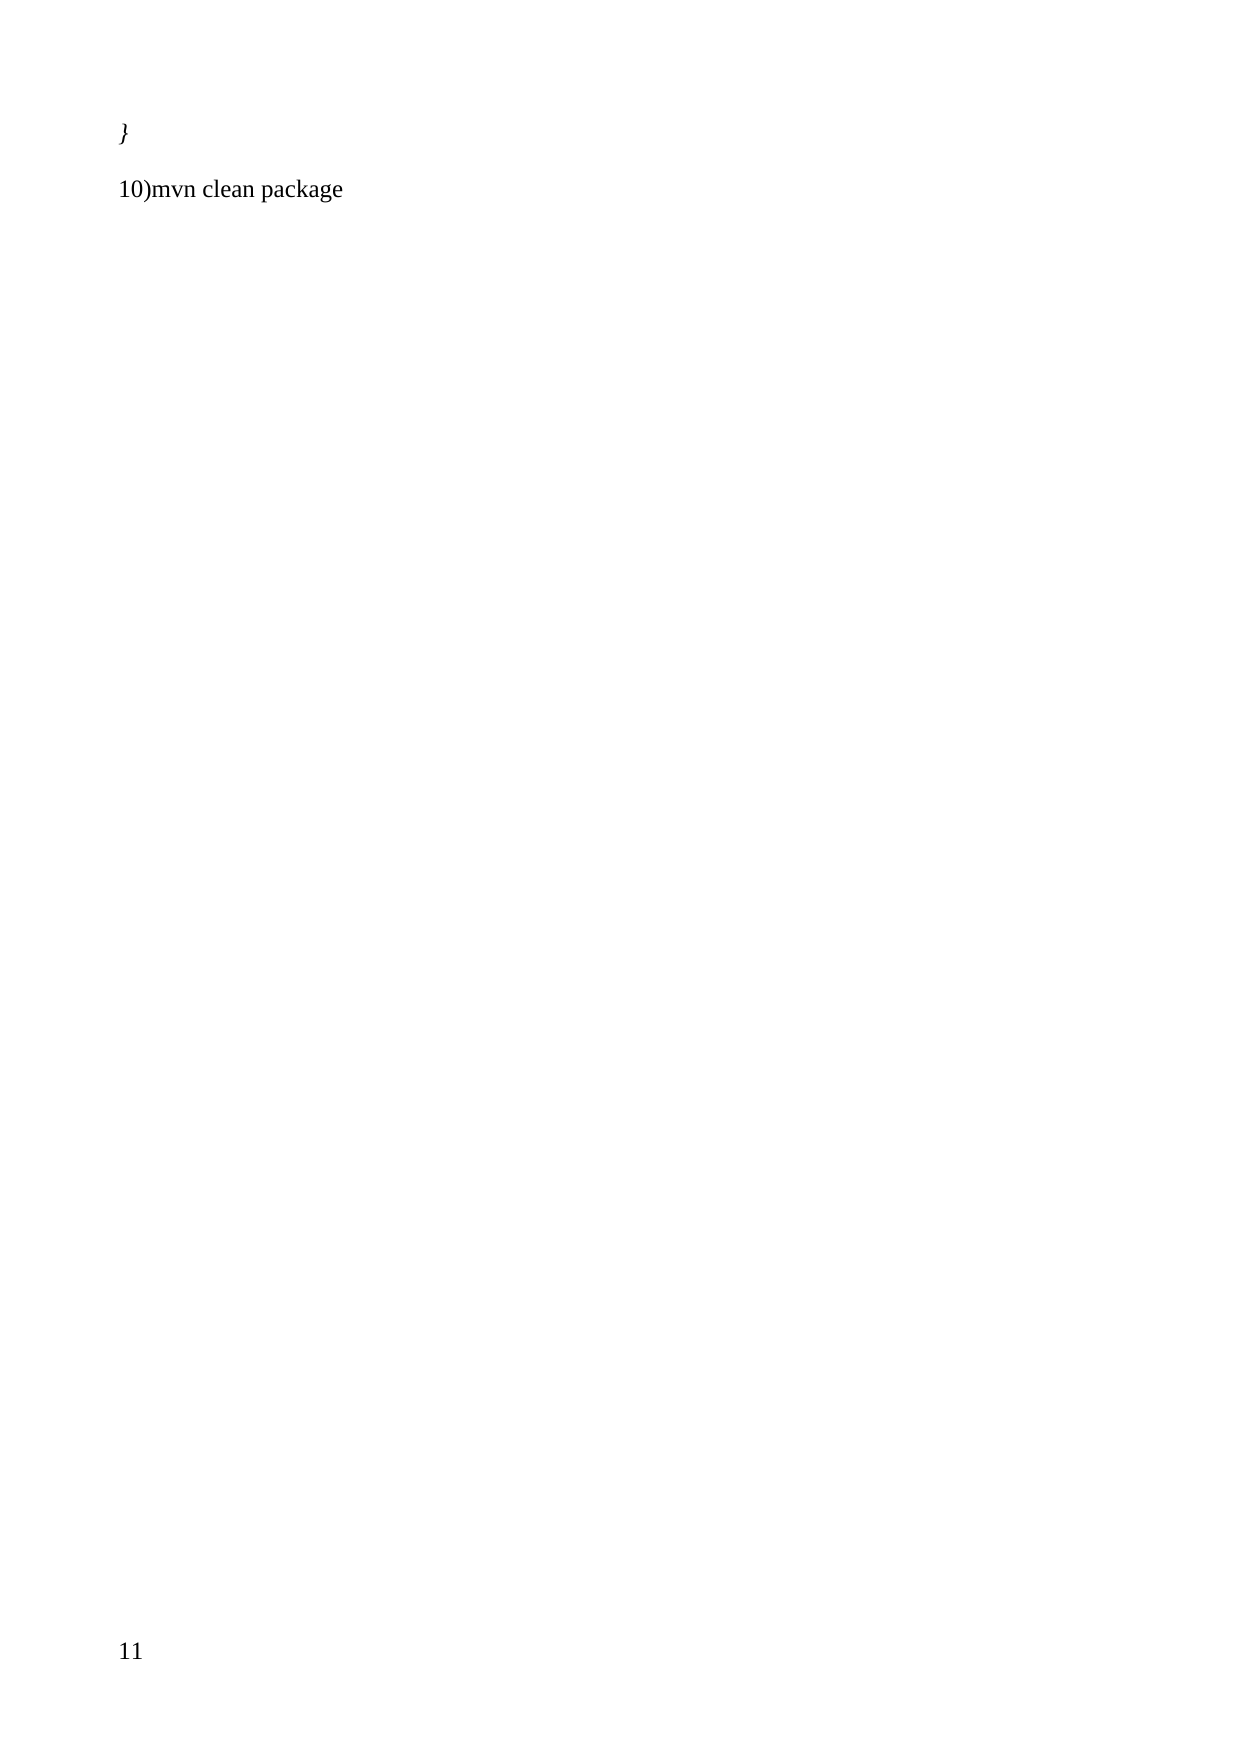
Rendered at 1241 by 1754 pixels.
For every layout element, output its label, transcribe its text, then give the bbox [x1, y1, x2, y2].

list mvn clean package [118, 174, 1122, 202]
text } [118, 118, 1122, 147]
